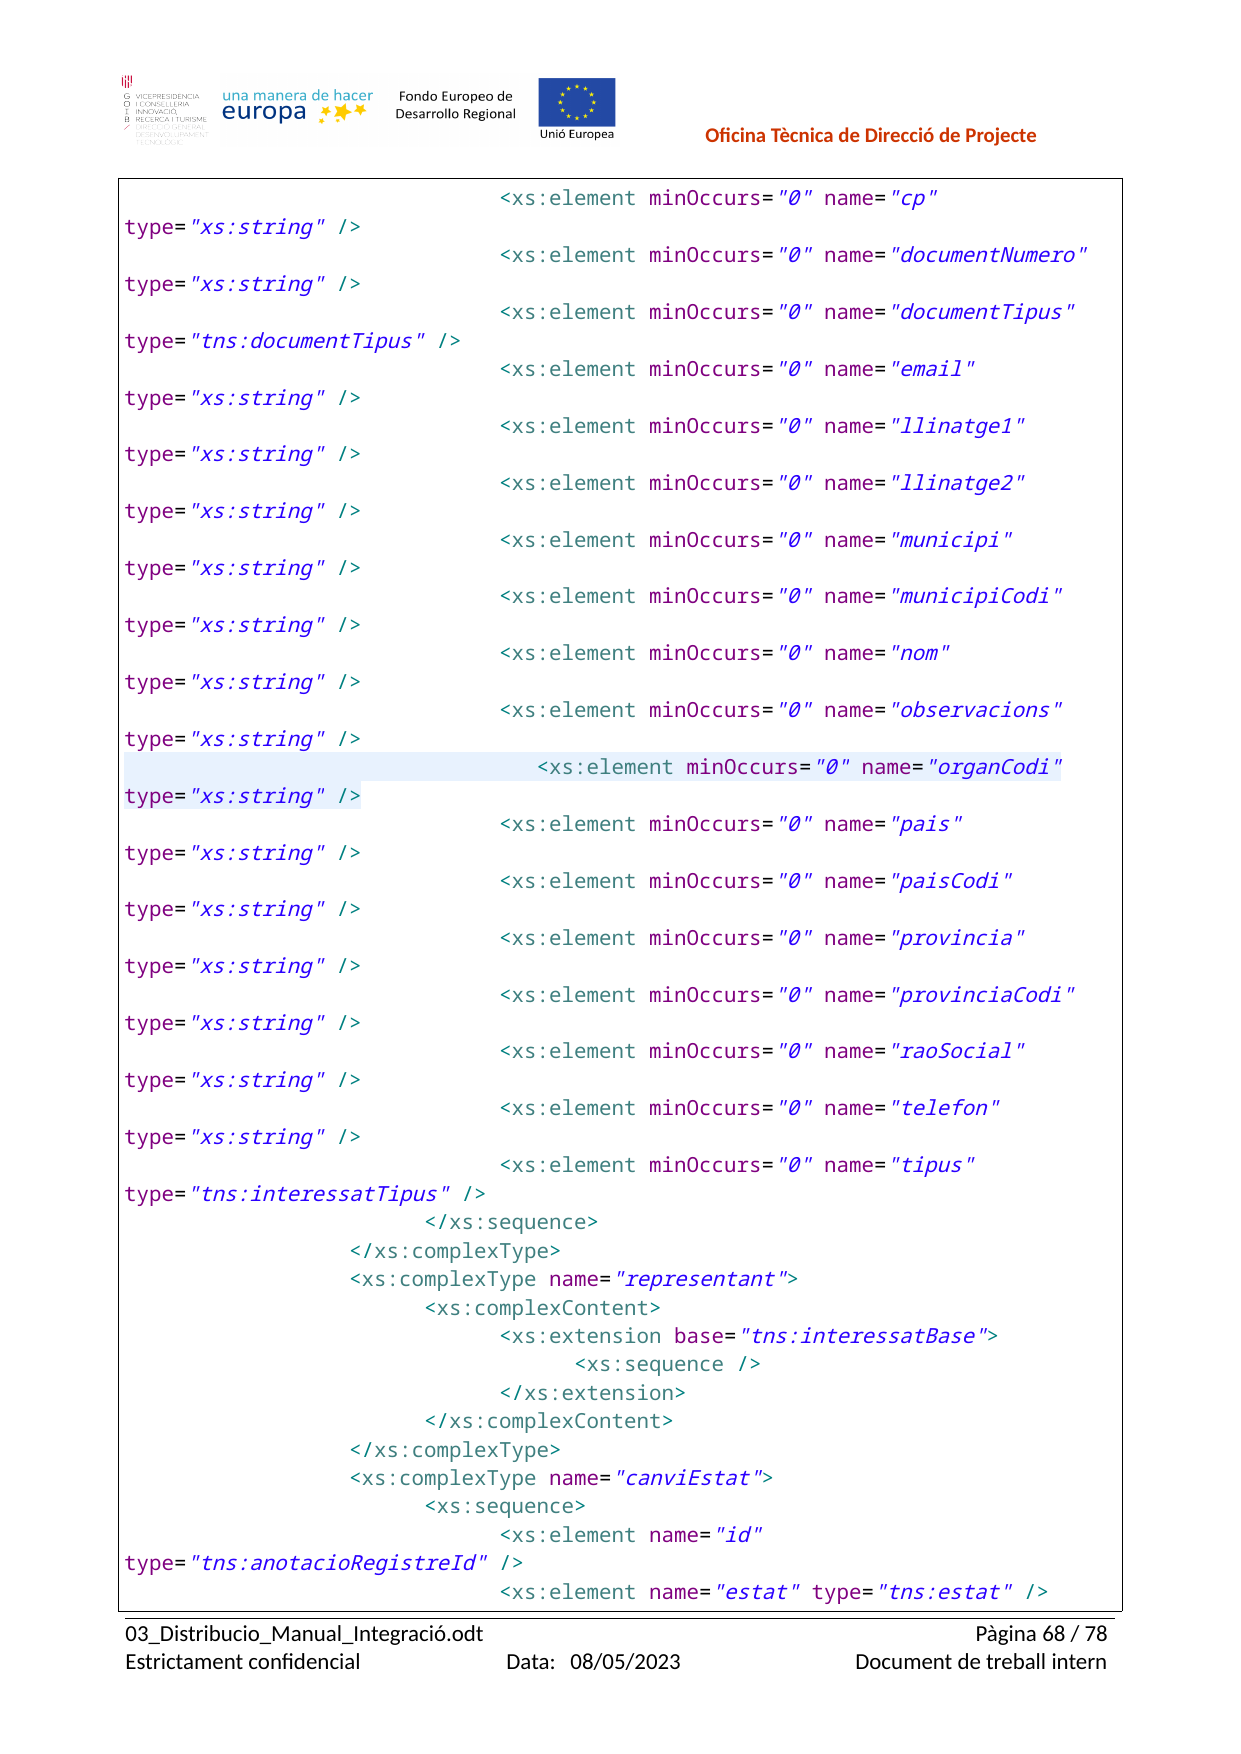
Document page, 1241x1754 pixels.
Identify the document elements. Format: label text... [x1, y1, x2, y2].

picture [118, 73, 213, 147]
table_header <xs:element minOccurs="0" name="cp" type="xs:string" /> <xs:element minOccurs="0" name="documentNumero" type="xs:string" /> <xs:element minOccurs="0" name="documentTipus" type="tns:documentTipus" /> <xs:element minOccurs="0" name="email" type="xs:string" /> <xs:element minOccurs="0" name="llinatge1" type="xs:string" /> <xs:element minOccurs="0" name="llinatge2" type="xs:string" /> <xs:element minOccurs="0" name="municipi" type="xs:string" /> <xs:element minOccurs="0" name="municipiCodi" type="xs:string" /> <xs:element minOccurs="0" name="nom" type="xs:string" /> <xs:element minOccurs="0" name="observacions" type="xs:string" /> <xs:element minOccurs="0" name="organCodi" type="xs:string" /> <xs:element minOccurs="0" name="pais" type="xs:string" /> <xs:element minOccurs="0" name="paisCodi" type="xs:string" /> <xs:element minOccurs="0" name="provincia" type="xs:string" /> <xs:element minOccurs="0" name="provinciaCodi" type="xs:string" /> <xs:element minOccurs="0" name="raoSocial" type="xs:string" /> <xs:element minOccurs="0" name="telefon" type="xs:string" /> <xs:element minOccurs="0" name="tipus" type="tns:interessatTipus" /> </xs:sequence> </xs:complexType> <xs:complexType name="representant"> <xs:complexContent> <xs:extension base="tns:interessatBase"> <xs:sequence /> </xs:extension> </xs:complexContent> </xs:complexType> <xs:complexType name="canviEstat"> <xs:sequence> <xs:element name="id" type="tns:anotacioRegistreId" /> <xs:element name="estat" type="tns:estat" /> [119, 179, 1122, 1611]
picture [219, 73, 621, 147]
